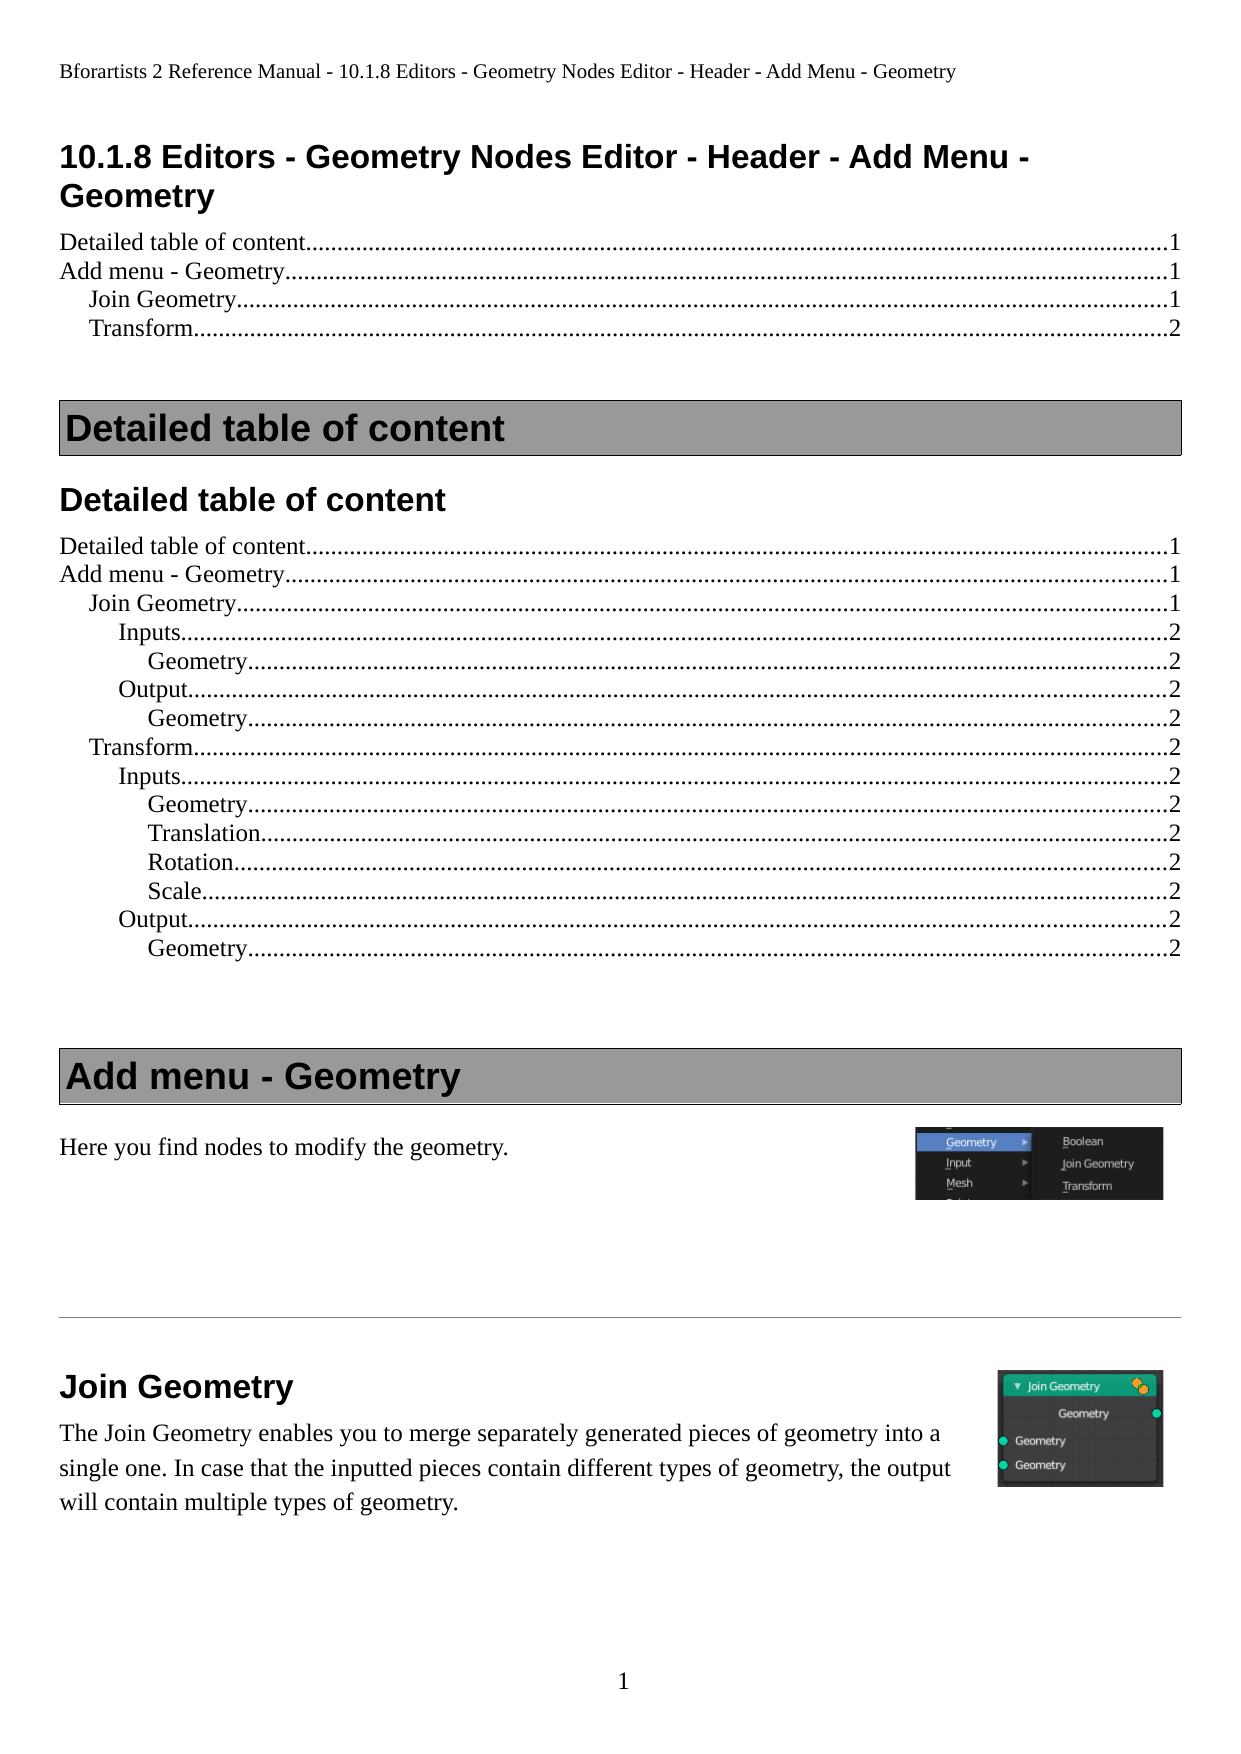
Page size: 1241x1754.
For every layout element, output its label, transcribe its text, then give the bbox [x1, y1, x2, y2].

text Geometry 2 [147, 646, 1181, 674]
text Detailed table of content 1 [59, 531, 1181, 559]
text Transform 2 [88, 313, 1181, 342]
text Join Geometry 1 [88, 588, 1181, 617]
text Transform 2 [88, 732, 1181, 761]
text Add menu - Geometry 1 [59, 559, 1181, 588]
text Output 2 [118, 904, 1181, 933]
subtitle Detailed table of content [59, 480, 1181, 518]
text Geometry 2 [147, 933, 1181, 962]
text The Join Geometry enables you to merge separately generated pieces of geometry into a single one. In case that the inputted pieces contain different types of geometry, the output will contain multiple types of geometry. [59, 1418, 1181, 1516]
picture [915, 1127, 1164, 1200]
text Detailed table of content 1 [59, 227, 1181, 256]
text Join Geometry 1 [88, 284, 1181, 313]
text Geometry 2 [147, 703, 1181, 732]
text Here you find nodes to modify the geometry. [59, 1132, 915, 1161]
picture [997, 1370, 1164, 1487]
subtitle Join Geometry [59, 1367, 1181, 1406]
subtitle 10.1.8 Editors - Geometry Nodes Editor - Header - Add Menu - Geometry [59, 138, 1181, 214]
text Inputs 2 [118, 761, 1181, 789]
text Rotation 2 [147, 847, 1181, 876]
table_header Detailed table of content [60, 401, 1181, 455]
text Output 2 [118, 674, 1181, 703]
table_header Add menu - Geometry [60, 1049, 1181, 1103]
text Inputs 2 [118, 617, 1181, 646]
text Translation 2 [147, 818, 1181, 847]
text Add menu - Geometry 1 [59, 256, 1181, 284]
text Scale 2 [147, 876, 1181, 904]
text Geometry 2 [147, 789, 1181, 818]
